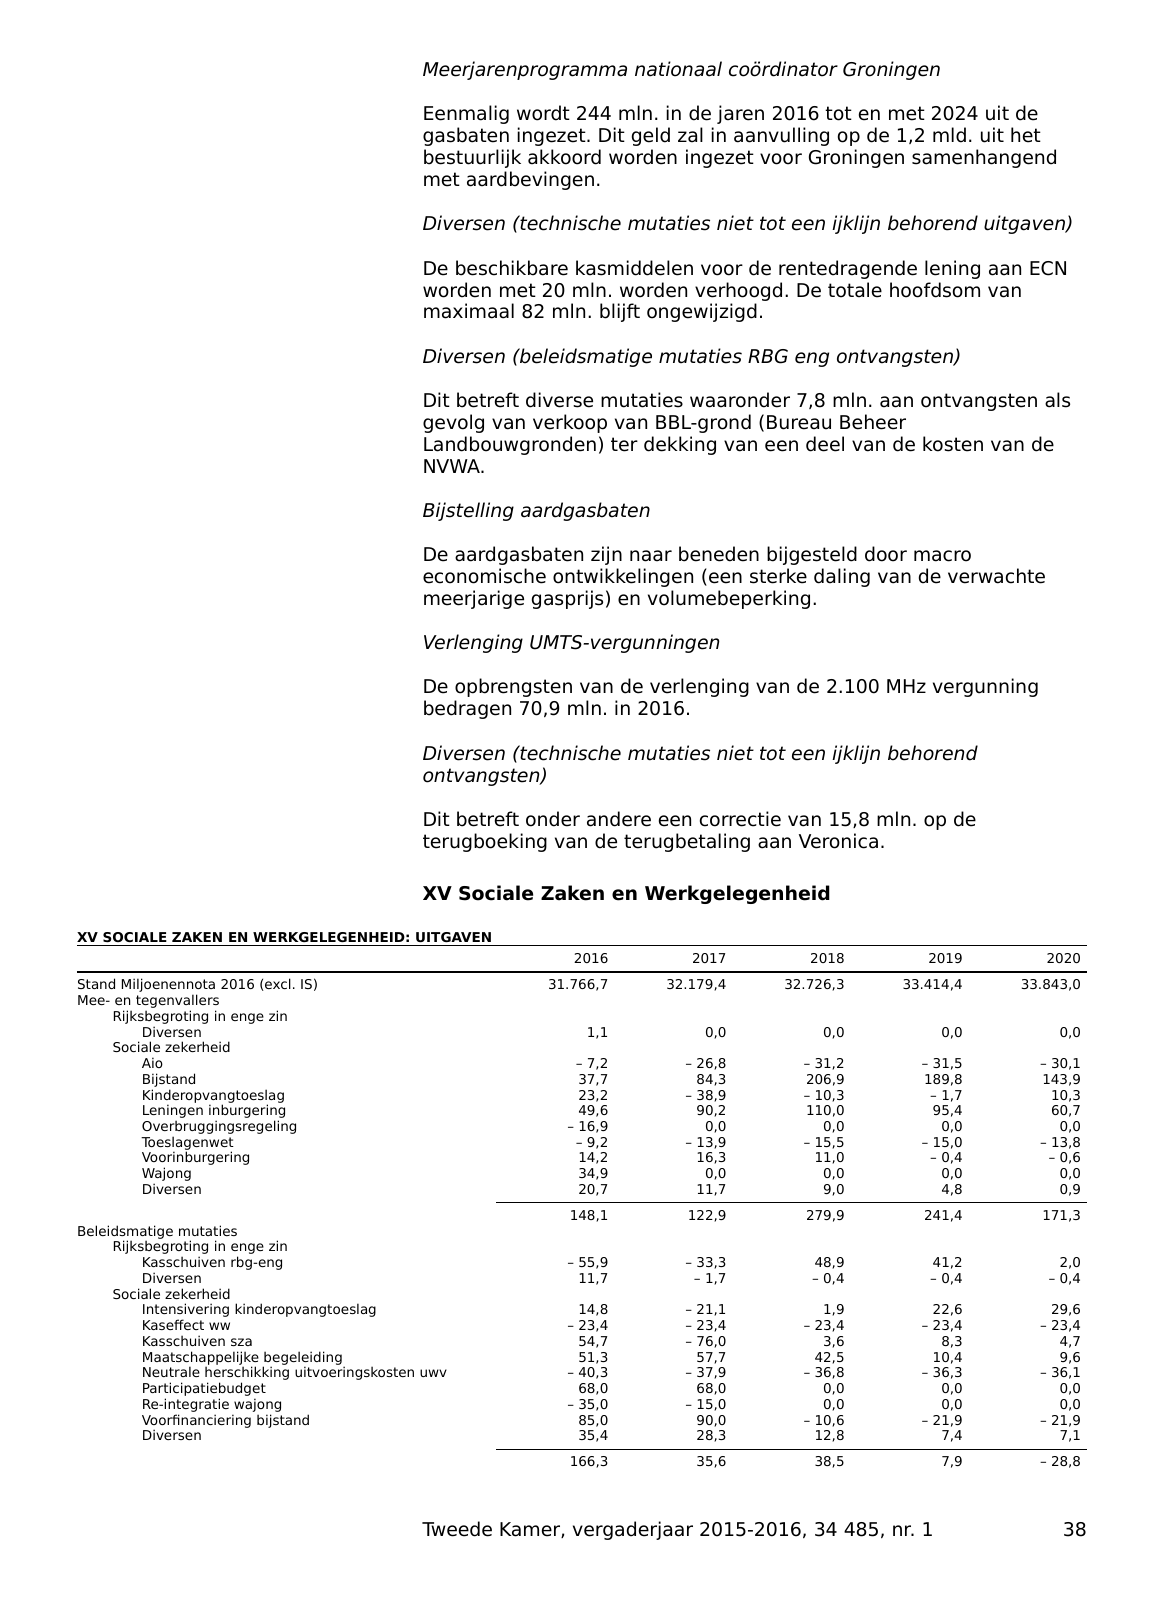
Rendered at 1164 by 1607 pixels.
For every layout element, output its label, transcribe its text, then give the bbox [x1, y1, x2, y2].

table_cell [77, 1271, 106, 1286]
table_cell 41,2 [850, 1255, 968, 1271]
table_cell 1,1 [496, 1024, 614, 1040]
text Eenmalig wordt 244 mln. in de jaren 2016 tot en met 2024 uit de gasbaten ingezet. Dit geld zal in aanvulling op de 1,2 mld. uit het bestuurlijk akkoord worden ingezet voor Groningen samenhangend met aardbevingen. [422, 103, 1087, 191]
subtitle Diversen (technische mutaties niet tot een ijklijn behorend ontvangsten) [422, 742, 1087, 786]
table_cell 32.726,3 [732, 973, 850, 993]
table_cell [106, 1202, 136, 1223]
table_cell 42,5 [732, 1349, 850, 1365]
table_cell 11,0 [732, 1150, 850, 1166]
table_cell 4,8 [850, 1182, 968, 1202]
table_cell – 15,5 [732, 1135, 850, 1150]
table_cell – 23,4 [850, 1318, 968, 1334]
table_cell Diversen [136, 1428, 496, 1448]
table_cell 34,9 [496, 1166, 614, 1182]
table_cell [106, 1318, 136, 1334]
table_cell [77, 1056, 106, 1072]
table_cell 0,0 [969, 1381, 1087, 1397]
table_cell Re-integratie wajong [136, 1397, 496, 1412]
table_cell 0,0 [614, 1119, 732, 1134]
table_cell Sociale zekerheid [106, 1286, 496, 1302]
table_cell 2020 [969, 946, 1087, 971]
table_cell – 36,3 [850, 1365, 968, 1381]
table_cell – 7,2 [496, 1056, 614, 1072]
table_cell 279,9 [732, 1203, 850, 1223]
table_cell [496, 1224, 614, 1239]
table_cell Voorfinanciering bijstand [136, 1412, 496, 1428]
table_cell 31.766,7 [496, 973, 614, 993]
table_cell 14,8 [496, 1302, 614, 1318]
table_cell 35,4 [496, 1428, 614, 1448]
table_cell [850, 993, 968, 1009]
table_cell – 0,4 [969, 1271, 1087, 1286]
table_cell 32.179,4 [614, 973, 732, 993]
table_cell – 21,9 [969, 1412, 1087, 1428]
table_cell 16,3 [614, 1150, 732, 1166]
table_cell [77, 1024, 106, 1040]
table_cell 35,6 [614, 1450, 732, 1470]
table_cell 11,7 [614, 1182, 732, 1202]
table_cell – 28,8 [969, 1450, 1087, 1470]
text De opbrengsten van de verlenging van de 2.100 MHz vergunning bedragen 70,9 mln. in 2016. [422, 676, 1087, 720]
table_cell [136, 1449, 496, 1470]
table_header XV SOCIALE ZAKEN EN WERKGELEGENHEID: UITGAVEN [77, 930, 1087, 945]
table_cell [732, 1286, 850, 1302]
table_cell [106, 1334, 136, 1349]
table_cell 7,4 [850, 1428, 968, 1448]
table_cell 0,0 [732, 1024, 850, 1040]
table_cell – 36,8 [732, 1365, 850, 1381]
table_cell Stand Miljoenennota 2016 (excl. IS) [77, 973, 496, 993]
table_cell 171,3 [969, 1203, 1087, 1223]
table_cell 0,0 [732, 1166, 850, 1182]
table_cell 122,9 [614, 1203, 732, 1223]
table_cell [77, 1103, 106, 1119]
table_cell 10,4 [850, 1349, 968, 1365]
text De beschikbare kasmiddelen voor de rentedragende lening aan ECN worden met 20 mln. worden verhoogd. De totale hoofdsom van maximaal 82 mln. blijft ongewijzigd. [422, 257, 1087, 323]
table_cell – 76,0 [614, 1334, 732, 1349]
table_cell – 38,9 [614, 1087, 732, 1103]
table_cell [77, 1072, 106, 1087]
table_cell [106, 1150, 136, 1166]
subtitle Diversen (beleidsmatige mutaties RBG eng ontvangsten) [422, 346, 1087, 368]
table_cell 2017 [614, 946, 732, 971]
table_cell Sociale zekerheid [106, 1040, 496, 1056]
subtitle XV Sociale Zaken en Werkgelegenheid [422, 883, 1087, 904]
table_cell 166,3 [496, 1450, 614, 1470]
table_cell Leningen inburgering [136, 1103, 496, 1119]
table_cell 22,6 [850, 1302, 968, 1318]
table_cell 0,0 [614, 1166, 732, 1182]
table_cell 8,3 [850, 1334, 968, 1349]
table_cell 33.414,4 [850, 973, 968, 993]
table_cell – 23,4 [496, 1318, 614, 1334]
table_cell 57,7 [614, 1349, 732, 1365]
table_cell [850, 1224, 968, 1239]
table_cell 54,7 [496, 1334, 614, 1349]
table_cell 90,0 [614, 1412, 732, 1428]
table_cell 29,6 [969, 1302, 1087, 1318]
table_cell [850, 1239, 968, 1255]
table_cell 2016 [496, 946, 614, 971]
table_cell 90,2 [614, 1103, 732, 1119]
table_cell 0,0 [850, 1119, 968, 1134]
table_cell [106, 1412, 136, 1428]
table_cell 0,0 [850, 1024, 968, 1040]
table_cell 1,9 [732, 1302, 850, 1318]
table_cell [106, 1072, 136, 1087]
table_cell [732, 993, 850, 1009]
table_cell [496, 1009, 614, 1024]
table_cell [106, 1103, 136, 1119]
table_cell [77, 1286, 106, 1302]
table_cell 2019 [850, 946, 968, 971]
table_cell [77, 1135, 106, 1150]
table_cell – 9,2 [496, 1135, 614, 1150]
table_cell 0,0 [614, 1024, 732, 1040]
table_cell 84,3 [614, 1072, 732, 1087]
table_cell – 23,4 [969, 1318, 1087, 1334]
table_cell – 0,4 [850, 1271, 968, 1286]
table_cell [106, 1135, 136, 1150]
table_cell Voorinburgering [136, 1150, 496, 1166]
table_cell 51,3 [496, 1349, 614, 1365]
table_cell 37,7 [496, 1072, 614, 1087]
table_cell Neutrale herschikking uitvoeringskosten uwv [136, 1365, 496, 1381]
table_cell 38,5 [732, 1450, 850, 1470]
table_cell [136, 946, 496, 971]
table_cell [496, 993, 614, 1009]
table_cell [732, 1224, 850, 1239]
table_cell Rijksbegroting in enge zin [106, 1009, 496, 1024]
table_cell [106, 1119, 136, 1134]
table_cell – 21,1 [614, 1302, 732, 1318]
table_cell – 10,6 [732, 1412, 850, 1428]
table_cell Maatschappelijke begeleiding [136, 1349, 496, 1365]
table_cell 28,3 [614, 1428, 732, 1448]
table_cell [969, 1286, 1087, 1302]
table_cell Kinderopvangtoeslag [136, 1087, 496, 1103]
table_cell [106, 1056, 136, 1072]
table_cell – 40,3 [496, 1365, 614, 1381]
table_cell [614, 1040, 732, 1056]
table_cell – 16,9 [496, 1119, 614, 1134]
table_cell [77, 1349, 106, 1365]
table_cell [614, 1224, 732, 1239]
table_cell – 55,9 [496, 1255, 614, 1271]
table_cell Diversen [136, 1271, 496, 1286]
table_cell [106, 1024, 136, 1040]
table_cell [77, 1412, 106, 1428]
table_cell [106, 1449, 136, 1470]
table_cell – 0,4 [732, 1271, 850, 1286]
table_cell 2018 [732, 946, 850, 971]
table_cell 23,2 [496, 1087, 614, 1103]
table_cell Rijksbegroting in enge zin [106, 1239, 496, 1255]
table_cell [969, 1009, 1087, 1024]
table_cell [106, 1182, 136, 1202]
table_cell 0,9 [969, 1182, 1087, 1202]
table_cell [106, 946, 136, 971]
table_cell – 21,9 [850, 1412, 968, 1428]
table_cell [77, 1009, 106, 1024]
table_cell [496, 1286, 614, 1302]
table_cell Beleidsmatige mutaties [77, 1224, 496, 1239]
table_cell 0,0 [850, 1166, 968, 1182]
table_cell Overbruggingsregeling [136, 1119, 496, 1134]
table_cell Bijstand [136, 1072, 496, 1087]
table_cell [77, 1365, 106, 1381]
table_cell – 1,7 [850, 1087, 968, 1103]
table_cell 0,0 [732, 1119, 850, 1134]
table_cell 110,0 [732, 1103, 850, 1119]
text Dit betreft diverse mutaties waaronder 7,8 mln. aan ontvangsten als gevolg van verkoop van BBL-grond (Bureau Beheer Landbouwgronden) ter dekking van een deel van de kosten van de NVWA. [422, 390, 1087, 478]
table_cell 14,2 [496, 1150, 614, 1166]
table_cell 68,0 [496, 1381, 614, 1397]
table_cell Kasschuiven rbg-eng [136, 1255, 496, 1271]
table_cell – 26,8 [614, 1056, 732, 1072]
table_cell 0,0 [850, 1397, 968, 1412]
table_cell 49,6 [496, 1103, 614, 1119]
table_cell [106, 1271, 136, 1286]
table_cell 7,1 [969, 1428, 1087, 1448]
table_cell [614, 1239, 732, 1255]
text De aardgasbaten zijn naar beneden bijgesteld door macro economische ontwikkelingen (een sterke daling van de verwachte meerjarige gasprijs) en volumebeperking. [422, 544, 1087, 610]
table_cell [732, 1040, 850, 1056]
table_cell [106, 1166, 136, 1182]
table_cell [106, 1349, 136, 1365]
table_cell 0,0 [850, 1381, 968, 1397]
table_cell 33.843,0 [969, 973, 1087, 993]
table_cell – 31,2 [732, 1056, 850, 1072]
table_cell – 0,4 [850, 1150, 968, 1166]
table_cell 3,6 [732, 1334, 850, 1349]
table_cell Diversen [136, 1182, 496, 1202]
table_cell Aio [136, 1056, 496, 1072]
table_cell 9,6 [969, 1349, 1087, 1365]
table_cell [77, 1428, 106, 1448]
text Dit betreft onder andere een correctie van 15,8 mln. op de terugboeking van de terugbetaling aan Veronica. [422, 809, 1087, 853]
table_cell [77, 1302, 106, 1318]
table_cell – 10,3 [732, 1087, 850, 1103]
table_cell [106, 1365, 136, 1381]
table_cell – 23,4 [732, 1318, 850, 1334]
table_cell 143,9 [969, 1072, 1087, 1087]
table_cell – 35,0 [496, 1397, 614, 1412]
table_cell [614, 1286, 732, 1302]
table_cell 0,0 [732, 1397, 850, 1412]
table_cell 148,1 [496, 1203, 614, 1223]
table_cell [77, 1040, 106, 1056]
table_cell 10,3 [969, 1087, 1087, 1103]
table_cell – 15,0 [850, 1135, 968, 1150]
table_cell 4,7 [969, 1334, 1087, 1349]
table_cell Diversen [136, 1024, 496, 1040]
table_cell [77, 1166, 106, 1182]
table_cell 68,0 [614, 1381, 732, 1397]
table_cell [614, 993, 732, 1009]
table_cell 0,0 [969, 1024, 1087, 1040]
table_cell Participatiebudget [136, 1381, 496, 1397]
table_cell [77, 1182, 106, 1202]
table_cell 0,0 [732, 1381, 850, 1397]
subtitle Bijstelling aardgasbaten [422, 500, 1087, 522]
table_cell 9,0 [732, 1182, 850, 1202]
table_cell [77, 1397, 106, 1412]
table_cell – 30,1 [969, 1056, 1087, 1072]
subtitle Diversen (technische mutaties niet tot een ijklijn behorend uitgaven) [422, 213, 1087, 235]
table_cell 0,0 [969, 1397, 1087, 1412]
table_cell – 37,9 [614, 1365, 732, 1381]
table_cell 189,8 [850, 1072, 968, 1087]
table_cell [732, 1239, 850, 1255]
table_cell Kaseffect ww [136, 1318, 496, 1334]
table_cell 12,8 [732, 1428, 850, 1448]
table_cell 95,4 [850, 1103, 968, 1119]
table_cell [77, 1255, 106, 1271]
table_cell [732, 1009, 850, 1024]
table_cell 206,9 [732, 1072, 850, 1087]
table_cell 48,9 [732, 1255, 850, 1271]
table_cell [106, 1428, 136, 1448]
table_cell 0,0 [969, 1119, 1087, 1134]
table_cell Toeslagenwet [136, 1135, 496, 1150]
table_cell [77, 1318, 106, 1334]
table_cell [496, 1040, 614, 1056]
table_cell [850, 1040, 968, 1056]
table_cell Wajong [136, 1166, 496, 1182]
table_cell Intensivering kinderopvangtoeslag [136, 1302, 496, 1318]
table_cell [106, 1087, 136, 1103]
table_cell – 0,6 [969, 1150, 1087, 1166]
table_cell [106, 1397, 136, 1412]
table_cell [77, 946, 106, 971]
table_cell [106, 1381, 136, 1397]
table_cell – 23,4 [614, 1318, 732, 1334]
subtitle Meerjarenprogramma nationaal coördinator Groningen [422, 59, 1087, 81]
table_cell [969, 993, 1087, 1009]
table_cell – 1,7 [614, 1271, 732, 1286]
table_cell [106, 1255, 136, 1271]
table_cell [614, 1009, 732, 1024]
table_cell [77, 1150, 106, 1166]
table_cell 0,0 [969, 1166, 1087, 1182]
table_cell [106, 1302, 136, 1318]
table_cell [969, 1040, 1087, 1056]
table_cell [77, 1381, 106, 1397]
table_cell 2,0 [969, 1255, 1087, 1271]
table_cell – 36,1 [969, 1365, 1087, 1381]
table_cell [136, 1202, 496, 1223]
table_cell [496, 1239, 614, 1255]
table_cell [77, 1239, 106, 1255]
table_cell 20,7 [496, 1182, 614, 1202]
table_cell – 13,9 [614, 1135, 732, 1150]
table_cell [969, 1239, 1087, 1255]
table_cell 60,7 [969, 1103, 1087, 1119]
table_cell – 13,8 [969, 1135, 1087, 1150]
table_cell [77, 1334, 106, 1349]
table_cell Mee- en tegenvallers [77, 993, 496, 1009]
table_cell [77, 1087, 106, 1103]
subtitle Verlenging UMTS-vergunningen [422, 632, 1087, 654]
table_cell [850, 1286, 968, 1302]
table_cell [969, 1224, 1087, 1239]
table_cell – 31,5 [850, 1056, 968, 1072]
table_cell – 33,3 [614, 1255, 732, 1271]
table_cell Kasschuiven sza [136, 1334, 496, 1349]
table_cell [77, 1119, 106, 1134]
table_cell – 15,0 [614, 1397, 732, 1412]
table_cell 241,4 [850, 1203, 968, 1223]
table_cell [77, 1202, 106, 1223]
table_cell 11,7 [496, 1271, 614, 1286]
table_cell 85,0 [496, 1412, 614, 1428]
table_cell [850, 1009, 968, 1024]
table_cell [77, 1449, 106, 1470]
table_cell 7,9 [850, 1450, 968, 1470]
